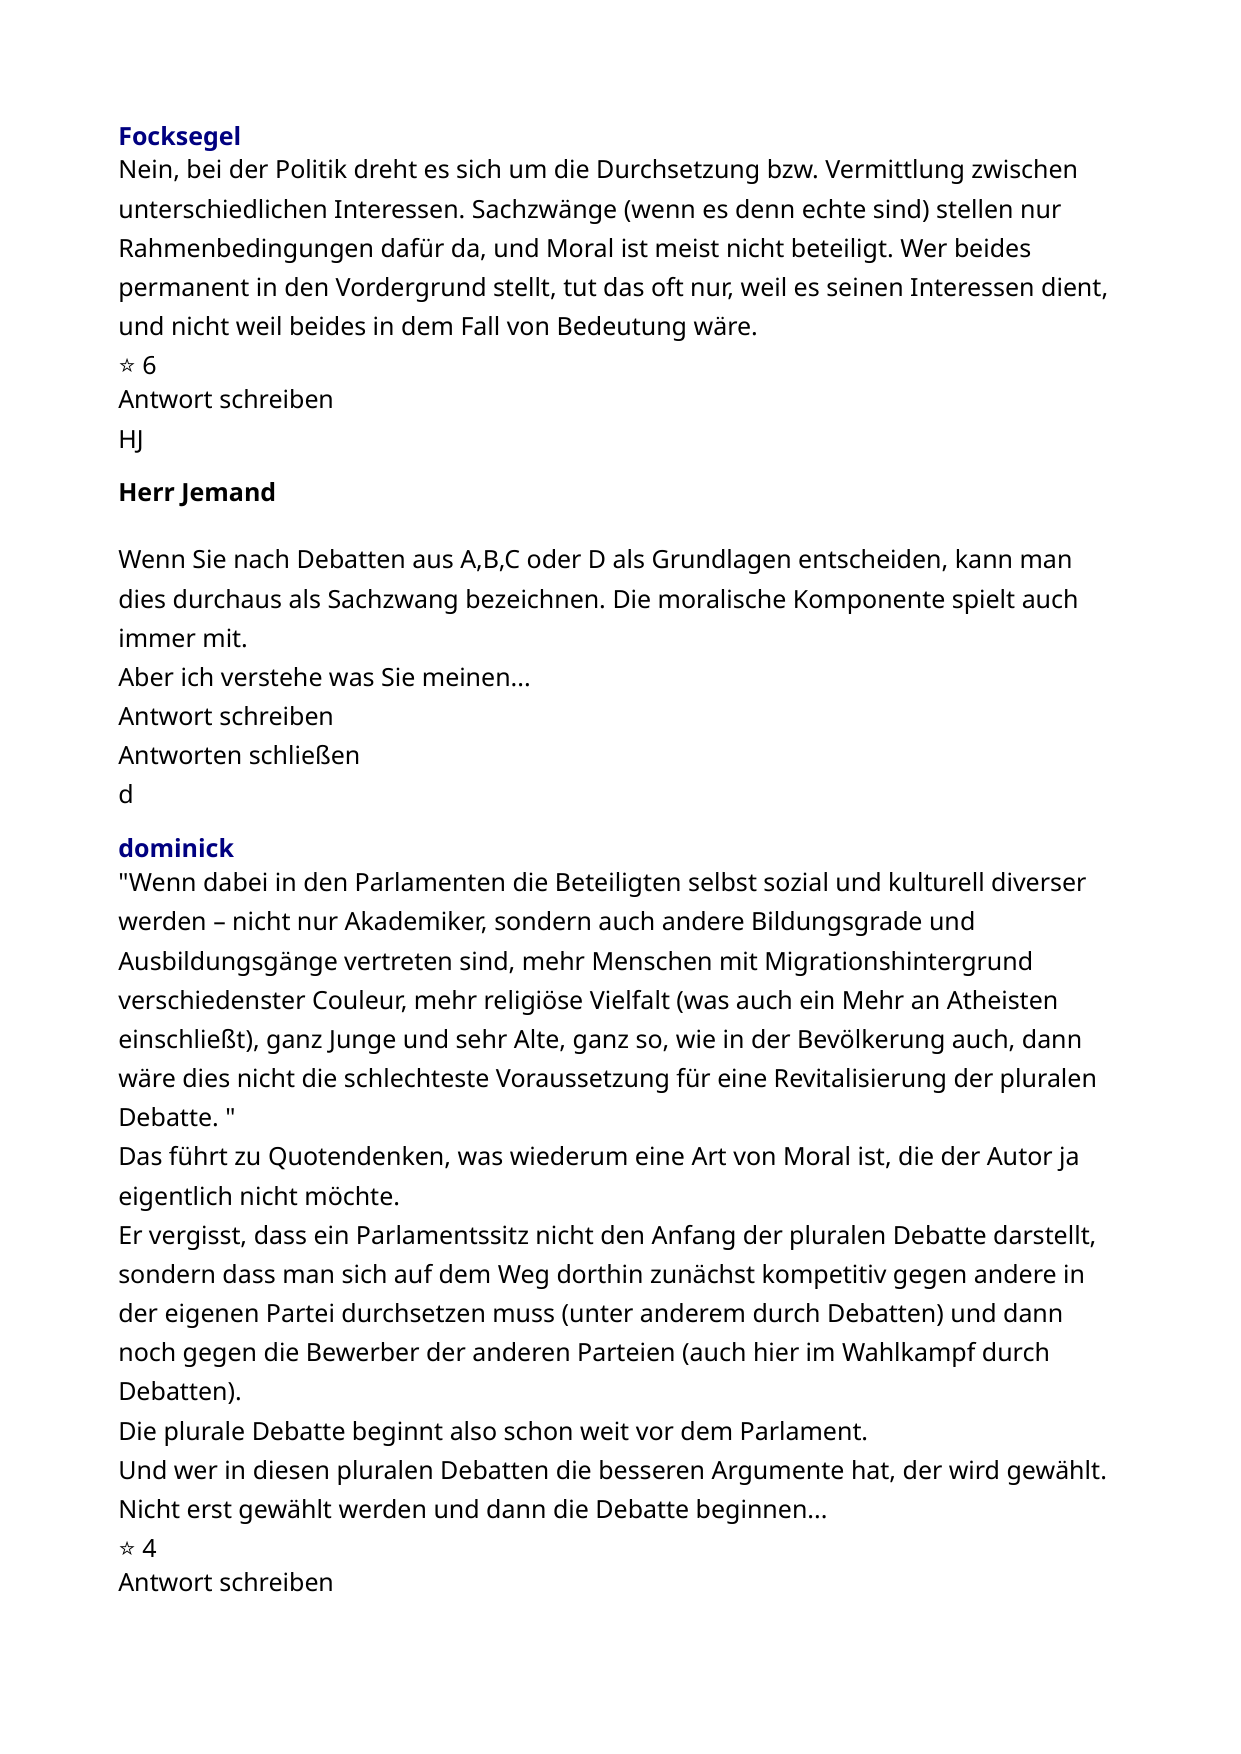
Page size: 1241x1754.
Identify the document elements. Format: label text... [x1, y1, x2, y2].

text Antworten schließen [118, 738, 1122, 772]
text Antwort schreiben [118, 1565, 1122, 1599]
text ⭐️ 6 [118, 348, 1122, 382]
text Antwort schreiben [118, 382, 1122, 416]
text "Wenn dabei in den Parlamenten die Beteiligten selbst sozial und kulturell diverser werden – nicht nur Akademiker, sondern auch andere Bildungsgrade und Ausbildungsgänge vertreten sind, mehr Menschen mit Migrationshintergrund verschiedenster Couleur, mehr religiöse Vielfalt (was auch ein Mehr an Atheisten einschließt), ganz Junge und sehr Alte, ganz so, wie in der Bevölkerung auch, dann wäre dies nicht die schlechteste Voraussetzung für eine Revitalisierung der pluralen Debatte. " [118, 865, 1122, 1134]
text Antwort schreiben [118, 699, 1122, 733]
text Wenn Sie nach Debatten aus A,B,C oder D als Grundlagen entscheiden, kann man dies durchaus als Sachzwang bezeichnen. Die moralische Komponente spielt auch immer mit. Aber ich verstehe was Sie meinen... [118, 542, 1122, 694]
text Nein, bei der Politik dreht es sich um die Durchsetzung bzw. Vermittlung zwischen unterschiedlichen Interessen. Sachzwänge (wenn es denn echte sind) stellen nur Rahmenbedingungen dafür da, und Moral ist meist nicht beteiligt. Wer beides permanent in den Vordergrund stellt, tut das oft nur, weil es seinen Interessen dient, und nicht weil beides in dem Fall von Bedeutung wäre. [118, 152, 1122, 343]
text Die plurale Debatte beginnt also schon weit vor dem Parlament. [118, 1413, 1122, 1447]
text Und wer in diesen pluralen Debatten die besseren Argumente hat, der wird gewählt. Nicht erst gewählt werden und dann die Debatte beginnen... [118, 1452, 1122, 1526]
text HJ [118, 421, 1122, 455]
subtitle Focksegel [118, 118, 1122, 152]
subtitle Herr Jemand [118, 475, 1122, 509]
text d [118, 777, 1122, 811]
text ⭐️ 4 [118, 1531, 1122, 1565]
text Er vergisst, dass ein Parlamentssitz nicht den Anfang der pluralen Debatte darstellt, sondern dass man sich auf dem Weg dorthin zunächst kompetitiv gegen andere in der eigenen Partei durchsetzen muss (unter anderem durch Debatten) und dann noch gegen die Bewerber der anderen Parteien (auch hier im Wahlkampf durch Debatten). [118, 1217, 1122, 1408]
subtitle dominick [118, 831, 1122, 865]
text Das führt zu Quotendenken, was wiederum eine Art von Moral ist, die der Autor ja eigentlich nicht möchte. [118, 1139, 1122, 1212]
